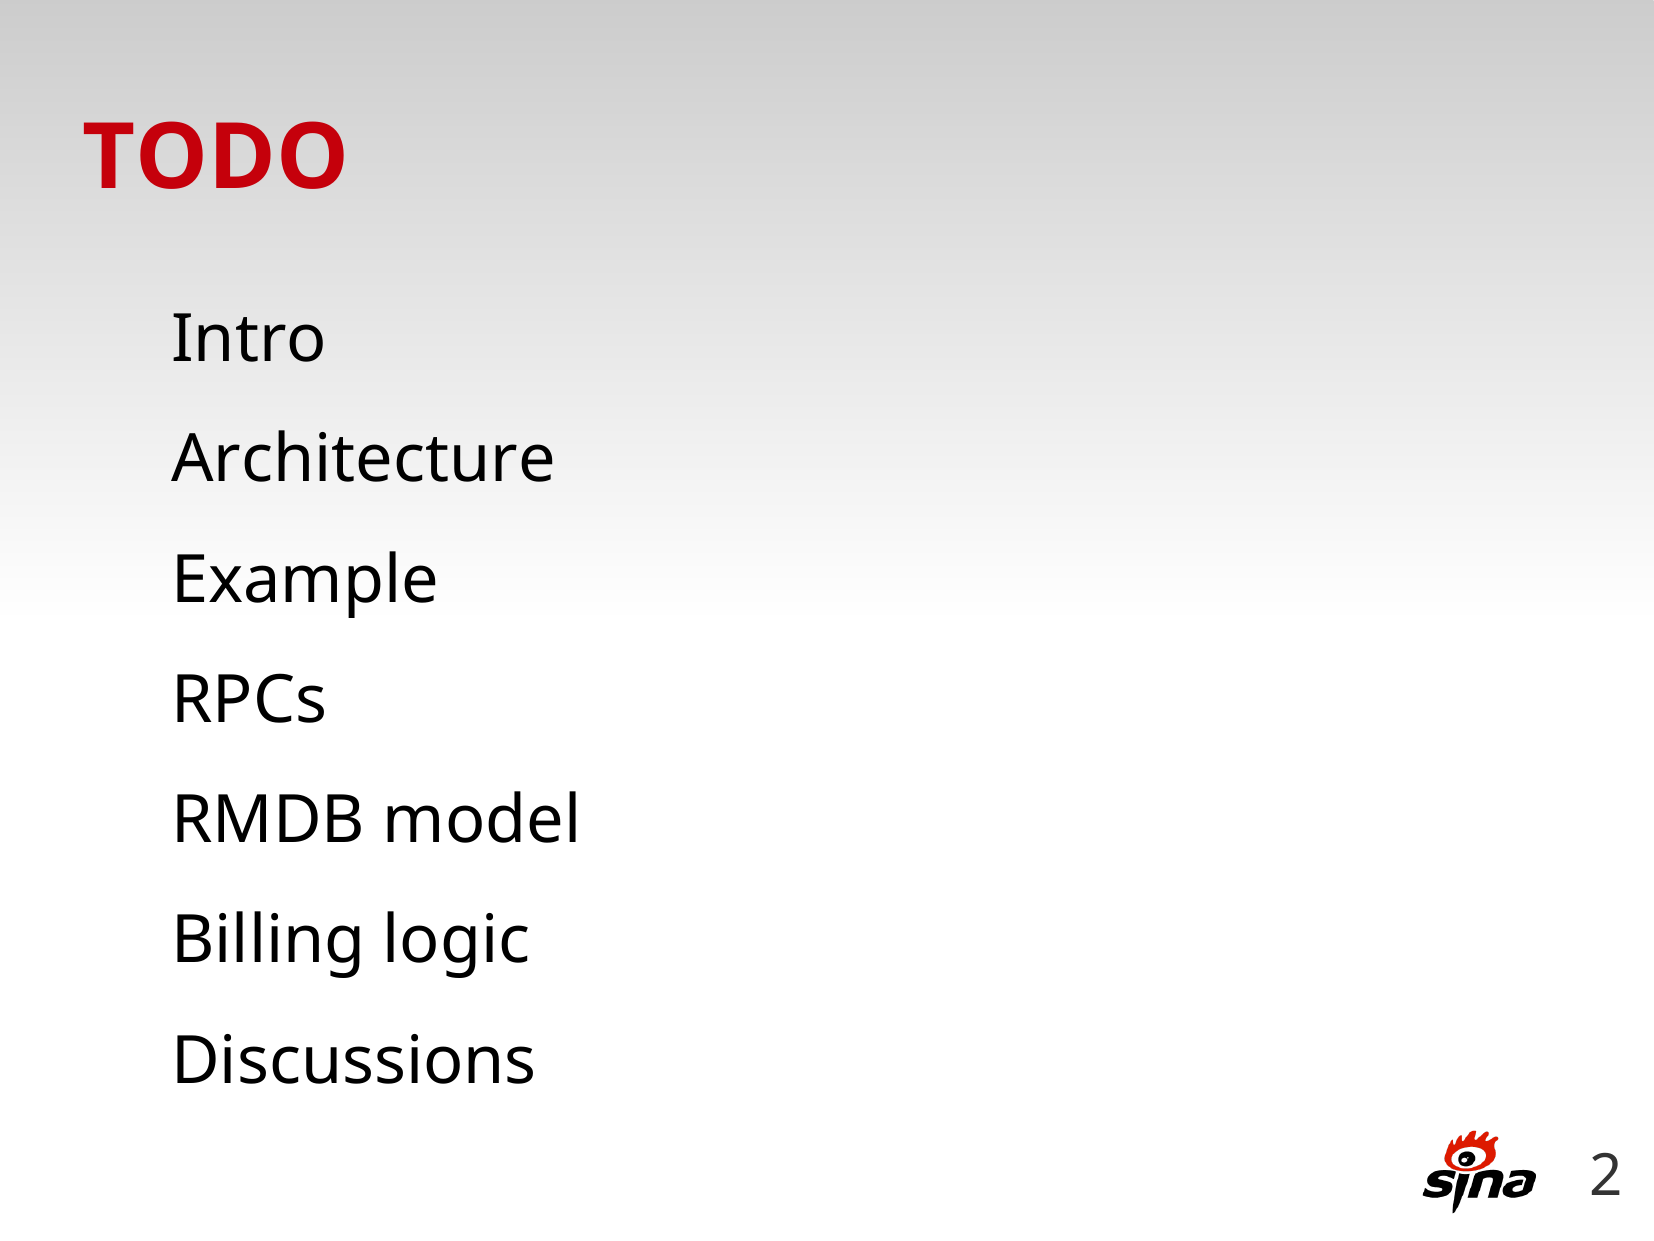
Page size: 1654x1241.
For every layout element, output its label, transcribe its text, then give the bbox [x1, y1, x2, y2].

picture [1394, 1109, 1564, 1241]
list Intro Architecture Example RPCs RMDB model Billing logic Discussions [82, 290, 1571, 1109]
title TODO [82, 49, 1571, 257]
